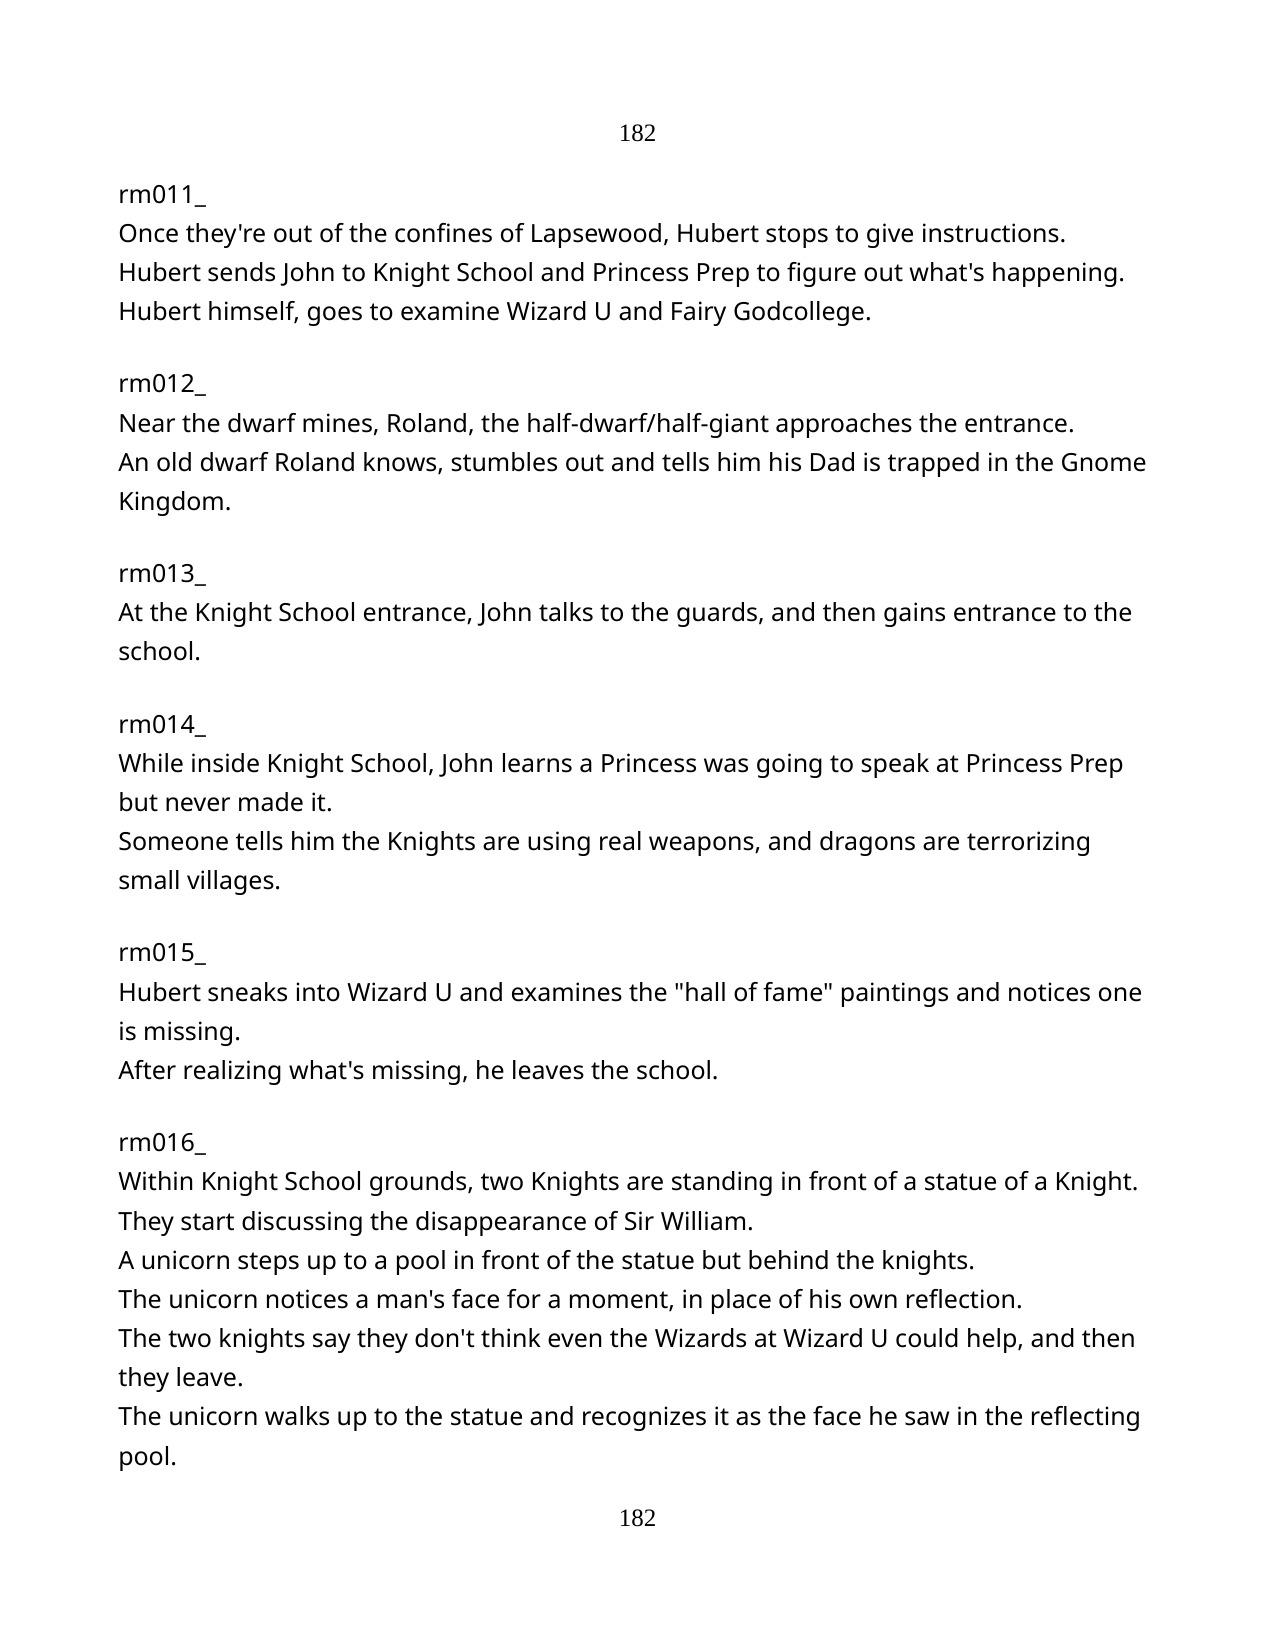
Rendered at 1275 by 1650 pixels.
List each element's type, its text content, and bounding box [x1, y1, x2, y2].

text Hubert sends John to Knight School and Princess Prep to figure out what's happening. [118, 255, 1157, 289]
text Once they're out of the confines of Lapsewood, Hubert stops to give instructions. [118, 216, 1157, 249]
text rm016_ [118, 1125, 1157, 1159]
text While inside Knight School, John learns a Princess was going to speak at Princess Prep but never made it. [118, 745, 1157, 819]
text rm015_ [118, 935, 1157, 969]
text At the Knight School entrance, John talks to the guards, and then gains entrance to the school. [118, 595, 1157, 668]
text They start discussing the disappearance of Sir William. [118, 1203, 1157, 1237]
text Within Knight School grounds, two Knights are standing in front of a statue of a Knight. [118, 1164, 1157, 1198]
text rm012_ [118, 366, 1157, 400]
text A unicorn steps up to a pool in front of the statue but behind the knights. [118, 1242, 1157, 1276]
text An old dwarf Roland knows, stumbles out and tells him his Dad is trapped in the Gnome Kingdom. [118, 444, 1157, 518]
text The two knights say they don't think even the Wizards at Wizard U could help, and then they leave. [118, 1321, 1157, 1394]
text The unicorn walks up to the statue and recognizes it as the face he saw in the reflecting pool. [118, 1399, 1157, 1472]
text The unicorn notices a man's face for a moment, in place of his own reflection. [118, 1281, 1157, 1316]
text Hubert himself, goes to examine Wizard U and Fairy Godcollege. [118, 294, 1157, 328]
text After realizing what's missing, he leaves the school. [118, 1053, 1157, 1087]
text rm013_ [118, 556, 1157, 590]
text rm011_ [118, 176, 1157, 210]
text Near the dwarf mines, Roland, the half-dwarf/half-giant approaches the entrance. [118, 405, 1157, 439]
text Hubert sneaks into Wizard U and examines the "hall of fame" paintings and notices one is missing. [118, 974, 1157, 1047]
text Someone tells him the Knights are using real weapons, and dragons are terrorizing small villages. [118, 824, 1157, 897]
text rm014_ [118, 706, 1157, 740]
